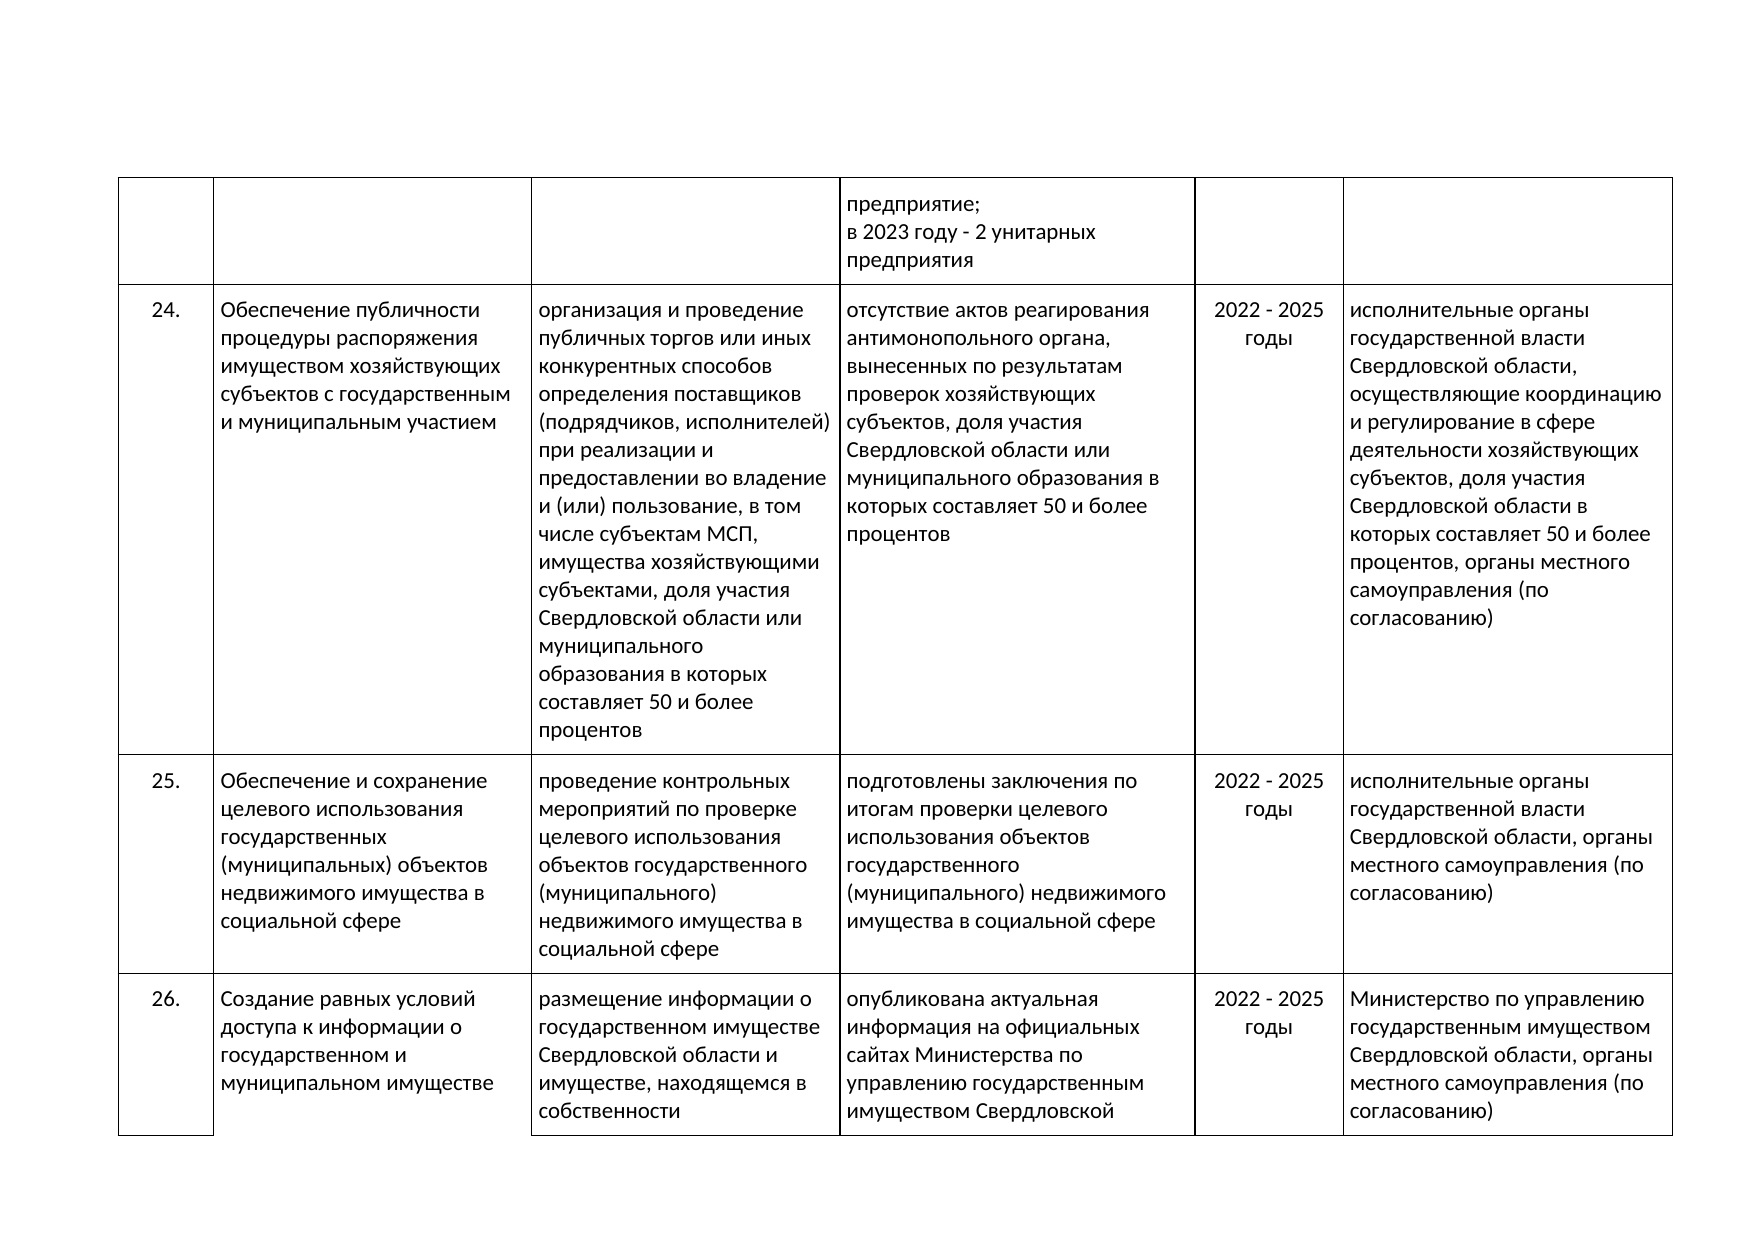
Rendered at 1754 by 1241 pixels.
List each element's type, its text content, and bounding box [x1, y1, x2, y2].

table_cell 2022 - 2025 годы [1196, 755, 1343, 973]
table_cell 2022 - 2025 годы [1196, 974, 1343, 1135]
table_cell исполнительные органы государственной власти Свердловской области, осуществляющие координацию и регулирование в сфере деятельности хозяйствующих субъектов, доля участия Свердловской области в которых составляет 50 и более процентов, органы местного самоуправления (по согласованию) [1344, 285, 1672, 754]
table_cell [1673, 177, 1677, 283]
table_cell [1196, 178, 1343, 283]
table_cell [1344, 178, 1672, 283]
table_cell исполнительные органы государственной власти Свердловской области, органы местного самоуправления (по согласованию) [1344, 755, 1672, 973]
table_cell организация и проведение публичных торгов или иных конкурентных способов определения поставщиков (подрядчиков, исполнителей) при реализации и предоставлении во владение и (или) пользование, в том числе субъектам МСП, имущества хозяйствующими субъектами, доля участия Свердловской области или муниципального образования в которых составляет 50 и более процентов [532, 285, 839, 754]
table_cell Министерство по управлению государственным имуществом Свердловской области, органы местного самоуправления (по согласованию) [1344, 974, 1672, 1135]
table_cell проведение контрольных мероприятий по проверке целевого использования объектов государственного (муниципального) недвижимого имущества в социальной сфере [532, 755, 839, 973]
table_cell 25. [119, 755, 213, 973]
table_cell отсутствие актов реагирования антимонопольного органа, вынесенных по результатам проверок хозяйствующих субъектов, доля участия Свердловской области или муниципального образования в которых составляет 50 и более процентов [841, 285, 1194, 754]
table_cell [119, 178, 213, 283]
table_cell размещение информации о государственном имуществе Свердловской области и имуществе, находящемся в собственности [532, 974, 839, 1135]
table_cell Обеспечение и сохранение целевого использования государственных (муниципальных) объектов недвижимого имущества в социальной сфере [214, 755, 531, 973]
table_cell подготовлены заключения по итогам проверки целевого использования объектов государственного (муниципального) недвижимого имущества в социальной сфере [841, 755, 1194, 973]
table_cell опубликована актуальная информация на официальных сайтах Министерства по управлению государственным имуществом Свердловской [841, 974, 1194, 1135]
table_cell [214, 178, 531, 283]
table_cell предприятие; в 2023 году - 2 унитарных предприятия [841, 178, 1194, 283]
table_cell 24. [119, 285, 213, 754]
table_cell 2022 - 2025 годы [1196, 285, 1343, 754]
table_cell [532, 178, 839, 283]
table_cell Создание равных условий доступа к информации о государственном и муниципальном имуществе [214, 974, 531, 1135]
table_cell 26. [119, 974, 213, 1135]
table_cell Обеспечение публичности процедуры распоряжения имуществом хозяйствующих субъектов с государственным и муниципальным участием [214, 285, 531, 754]
table_cell [1673, 754, 1677, 973]
table_cell [1673, 284, 1677, 754]
table_cell [1673, 973, 1677, 1135]
